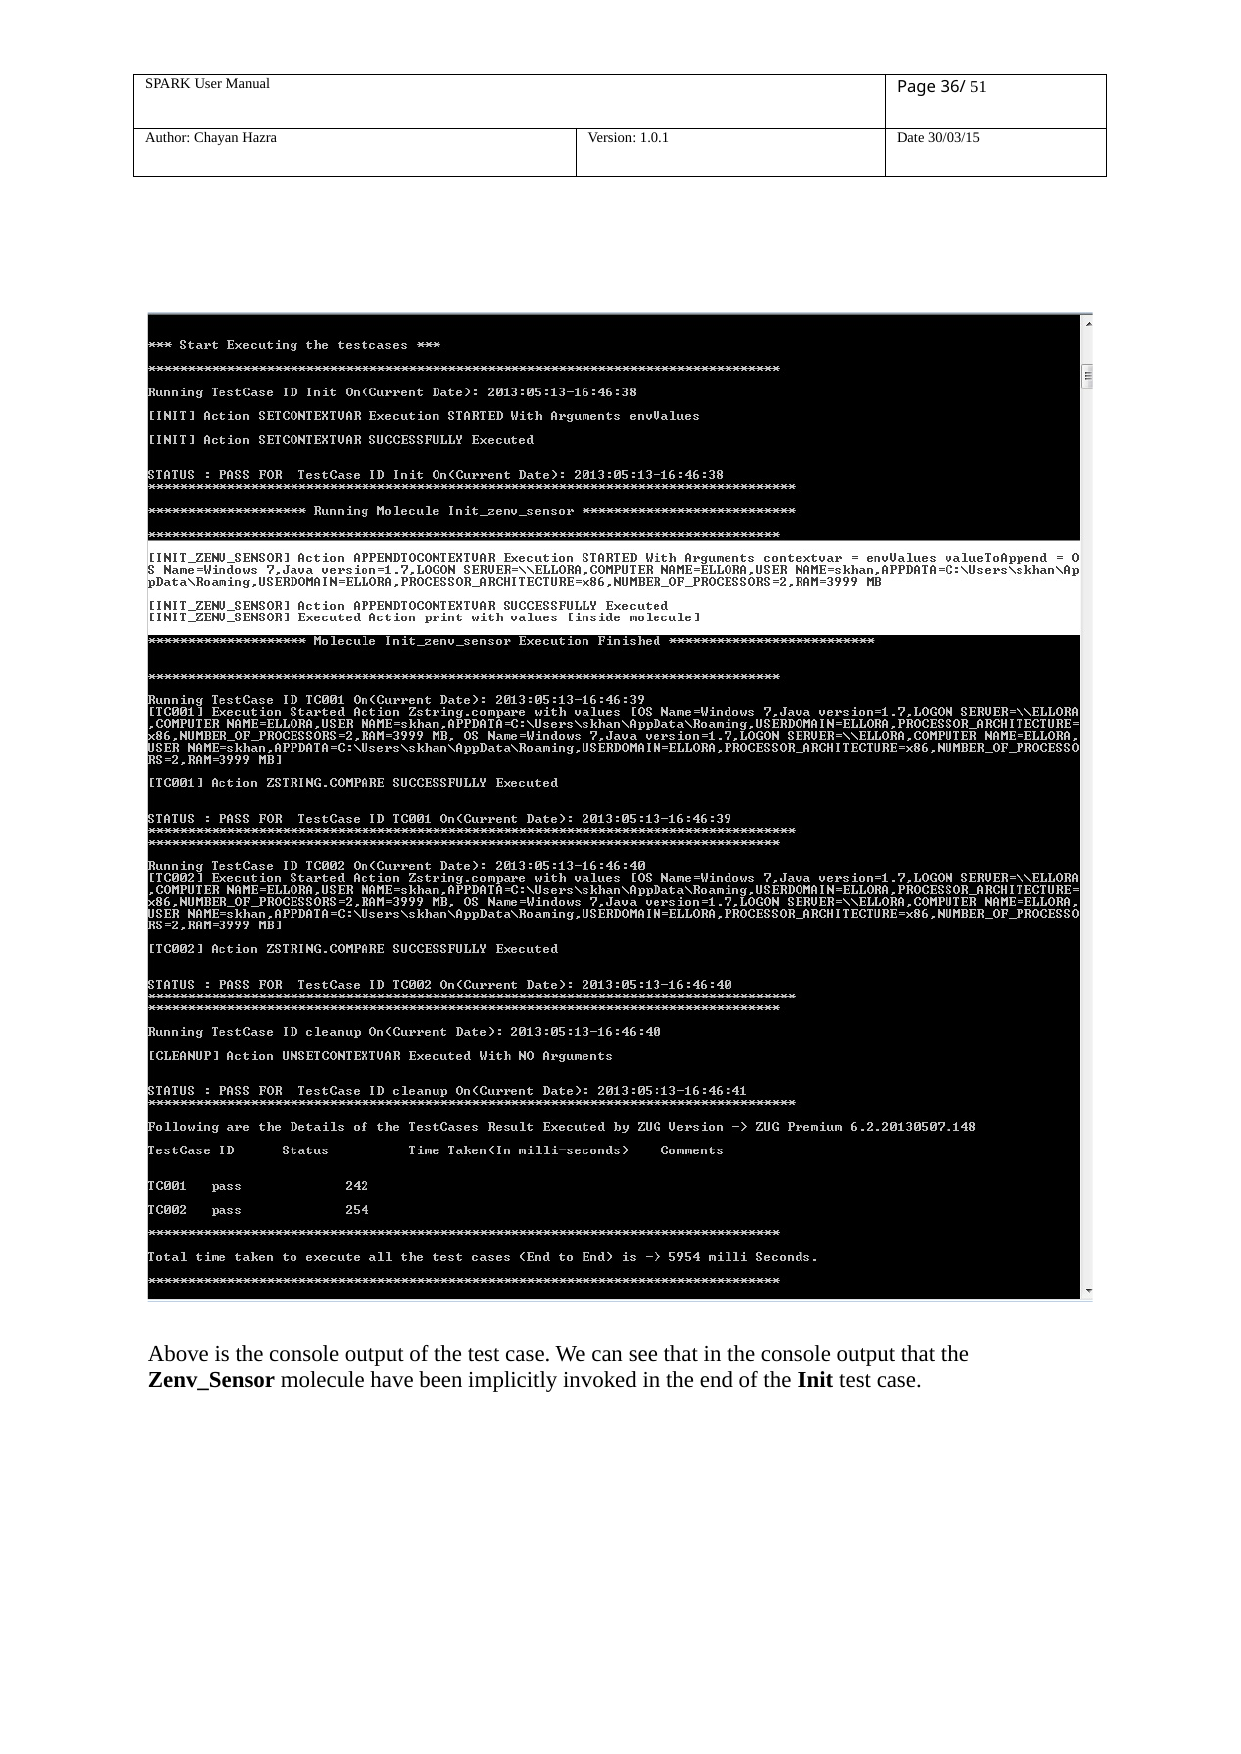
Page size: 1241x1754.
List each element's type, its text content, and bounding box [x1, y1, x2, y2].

picture [147, 312, 1093, 1302]
text Above is the console output of the test case. We can see that in the console output that the Zenv_Sensor molecule have been implicitly invoked in the end of the Init test case. [148, 1340, 1092, 1393]
